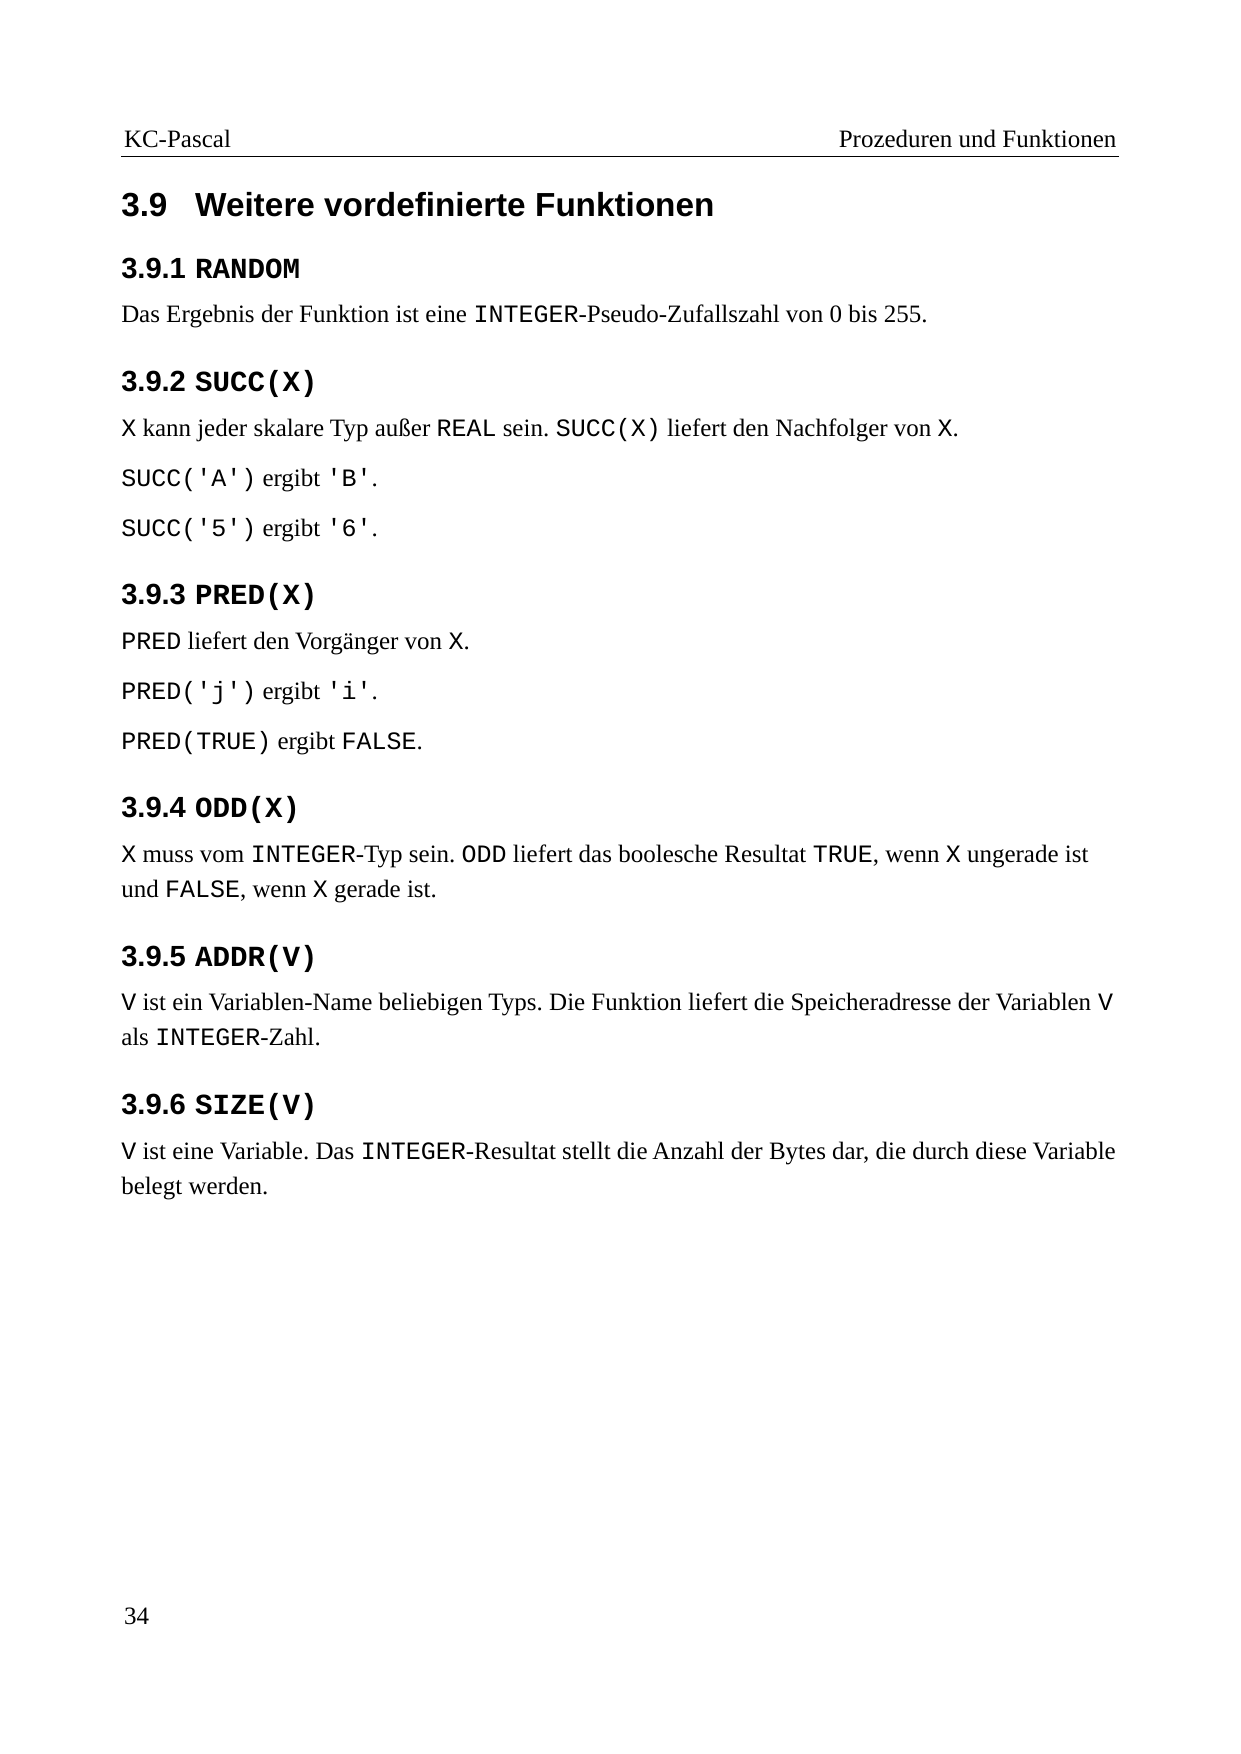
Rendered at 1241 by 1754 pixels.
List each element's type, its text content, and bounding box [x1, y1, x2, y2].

text PRED('j') ergibt 'i'. [121, 676, 1119, 707]
subtitle SIZE(V) [121, 1087, 1119, 1123]
text X kann jeder skalare Typ außer REAL sein. SUCC(X) liefert den Nachfolger von X. [121, 413, 1119, 443]
subtitle Weitere vordefinierte Funktionen [121, 185, 1119, 224]
subtitle SUCC(X) [121, 364, 1119, 400]
subtitle ADDR(V) [121, 939, 1119, 975]
text Das Ergebnis der Funktion ist eine INTEGER-Pseudo-Zufallszahl von 0 bis 255. [121, 299, 1119, 330]
text X muss vom INTEGER-Typ sein. ODD liefert das boolesche Resultat TRUE, wenn X ungerade ist und FALSE, wenn X gerade ist. [121, 839, 1119, 905]
text SUCC('5') ergibt '6'. [121, 513, 1119, 543]
text PRED liefert den Vorgänger von X. [121, 626, 1119, 657]
text PRED(TRUE) ergibt FALSE. [121, 726, 1119, 757]
subtitle ODD(X) [121, 790, 1119, 827]
text SUCC('A') ergibt 'B'. [121, 463, 1119, 493]
subtitle PRED(X) [121, 577, 1119, 613]
subtitle RANDOM [121, 251, 1119, 287]
text V ist eine Variable. Das INTEGER-Resultat stellt die Anzahl der Bytes dar, die durch diese Variable belegt werden. [121, 1136, 1119, 1199]
text V ist ein Variablen-Name beliebigen Typs. Die Funktion liefert die Speicheradresse der Variablen V als INTEGER-Zahl. [121, 987, 1119, 1053]
